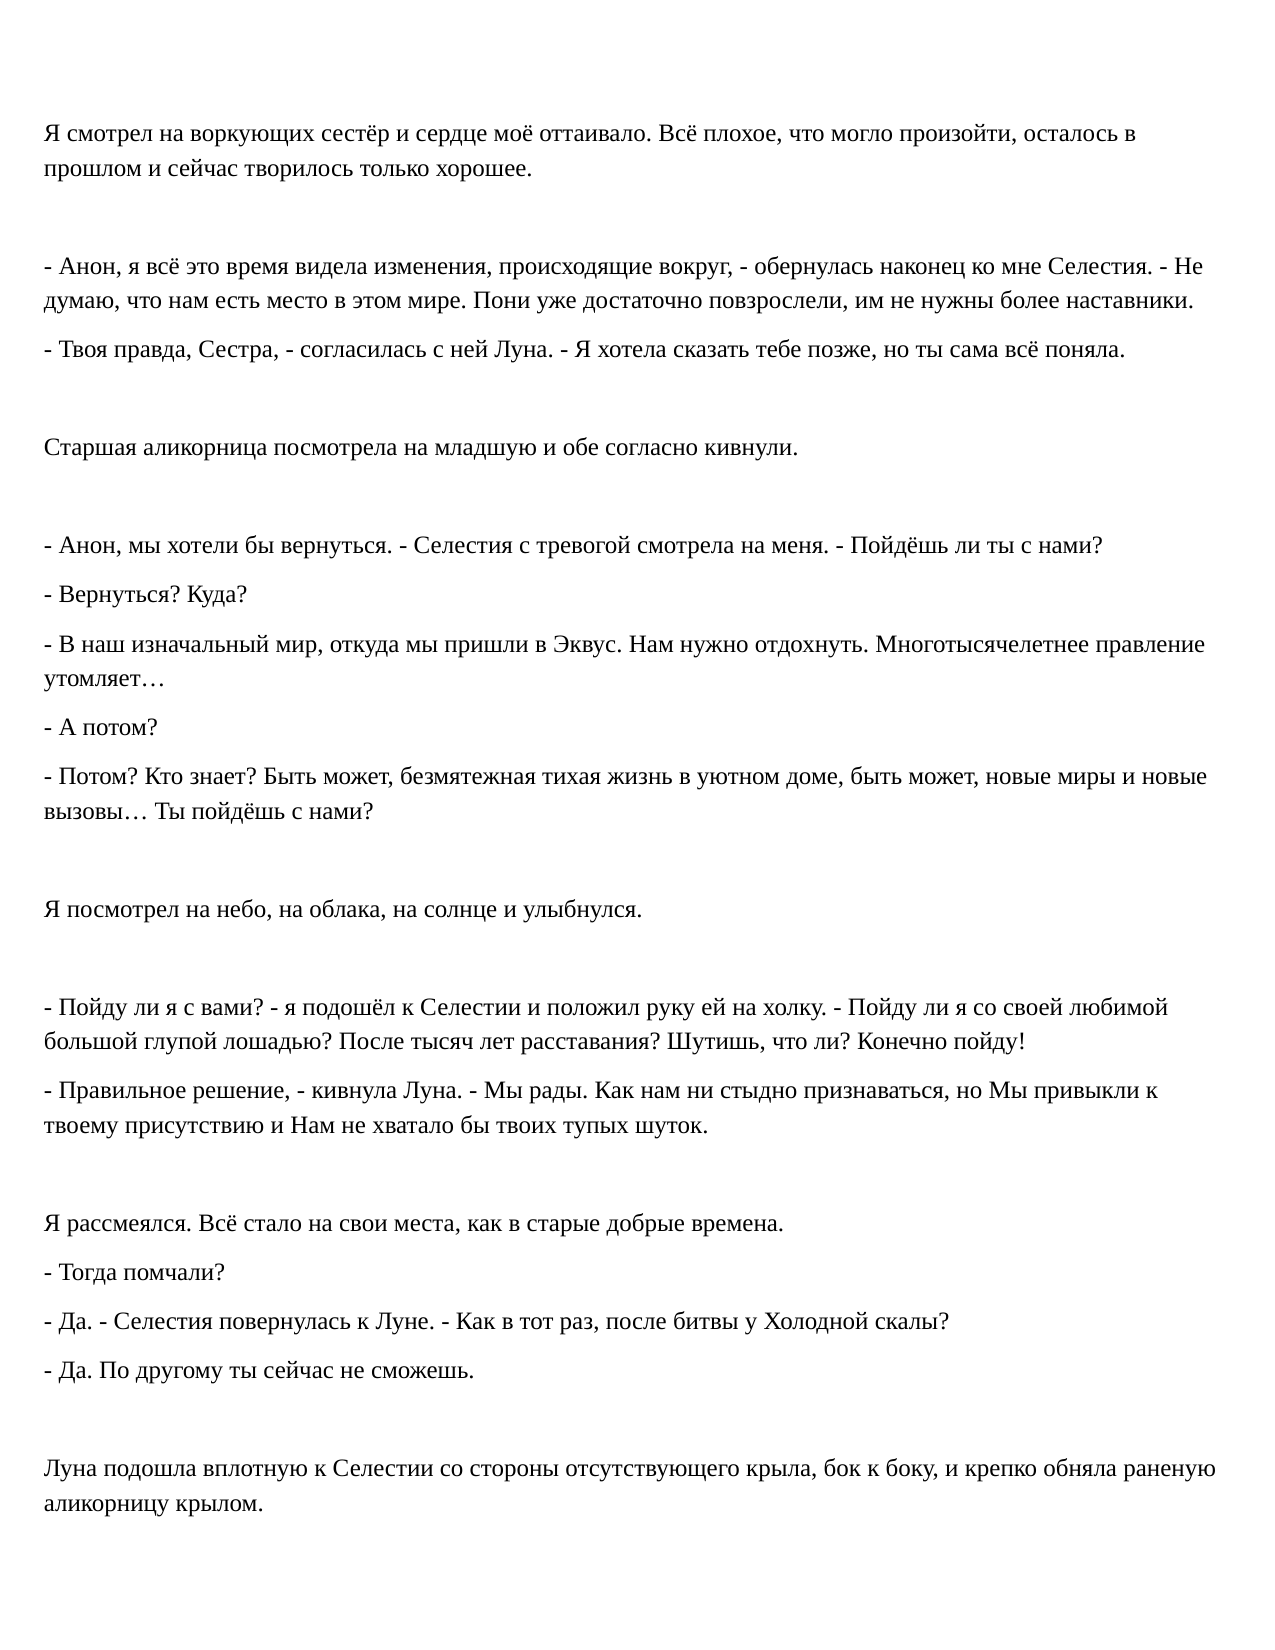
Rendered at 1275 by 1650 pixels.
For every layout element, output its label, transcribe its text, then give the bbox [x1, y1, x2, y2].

text - Анон, я всё это время видела изменения, происходящие вокруг, - обернулась наконец ко мне Селестия. - Не думаю, что нам есть место в этом мире. Пони уже достаточно повзрослели, им не нужны более наставники. [44, 251, 1236, 314]
text Я смотрел на воркующих сестёр и сердце моё оттаивало. Всё плохое, что могло произойти, осталось в прошлом и сейчас творилось только хорошее. [44, 118, 1236, 181]
text Я рассмеялся. Всё стало на свои места, как в старые добрые времена. [44, 1208, 1236, 1237]
text - А потом? [44, 712, 1236, 741]
text Старшая аликорница посмотрела на младшую и обе согласно кивнули. [44, 432, 1236, 461]
text Луна подошла вплотную к Селестии со стороны отсутствующего крыла, бок к боку, и крепко обняла раненую аликорницу крылом. [44, 1453, 1236, 1517]
text - Потом? Кто знает? Быть может, безмятежная тихая жизнь в уютном доме, быть может, новые миры и новые вызовы… Ты пойдёшь с нами? [44, 761, 1236, 824]
text - Да. По другому ты сейчас не сможешь. [44, 1355, 1236, 1384]
text - В наш изначальный мир, откуда мы пришли в Эквус. Нам нужно отдохнуть. Многотысячелетнее правление утомляет… [44, 629, 1236, 692]
text - Вернуться? Куда? [44, 579, 1236, 608]
text - Тогда помчали? [44, 1257, 1236, 1286]
text - Пойду ли я с вами? - я подошёл к Селестии и положил руку ей на холку. - Пойду ли я со своей любимой большой глупой лошадью? После тысяч лет расставания? Шутишь, что ли? Конечно пойду! [44, 992, 1236, 1055]
text - Анон, мы хотели бы вернуться. - Селестия с тревогой смотрела на меня. - Пойдёшь ли ты с нами? [44, 531, 1236, 559]
text - Да. - Селестия повернулась к Луне. - Как в тот раз, после битвы у Холодной скалы? [44, 1306, 1236, 1335]
text Я посмотрел на небо, на облака, на солнце и улыбнулся. [44, 894, 1236, 923]
text - Твоя правда, Сестра, - согласилась с ней Луна. - Я хотела сказать тебе позже, но ты сама всё поняла. [44, 334, 1236, 363]
text - Правильное решение, - кивнула Луна. - Мы рады. Как нам ни стыдно признаваться, но Мы привыкли к твоему присутствию и Нам не хватало бы твоих тупых шуток. [44, 1076, 1236, 1139]
